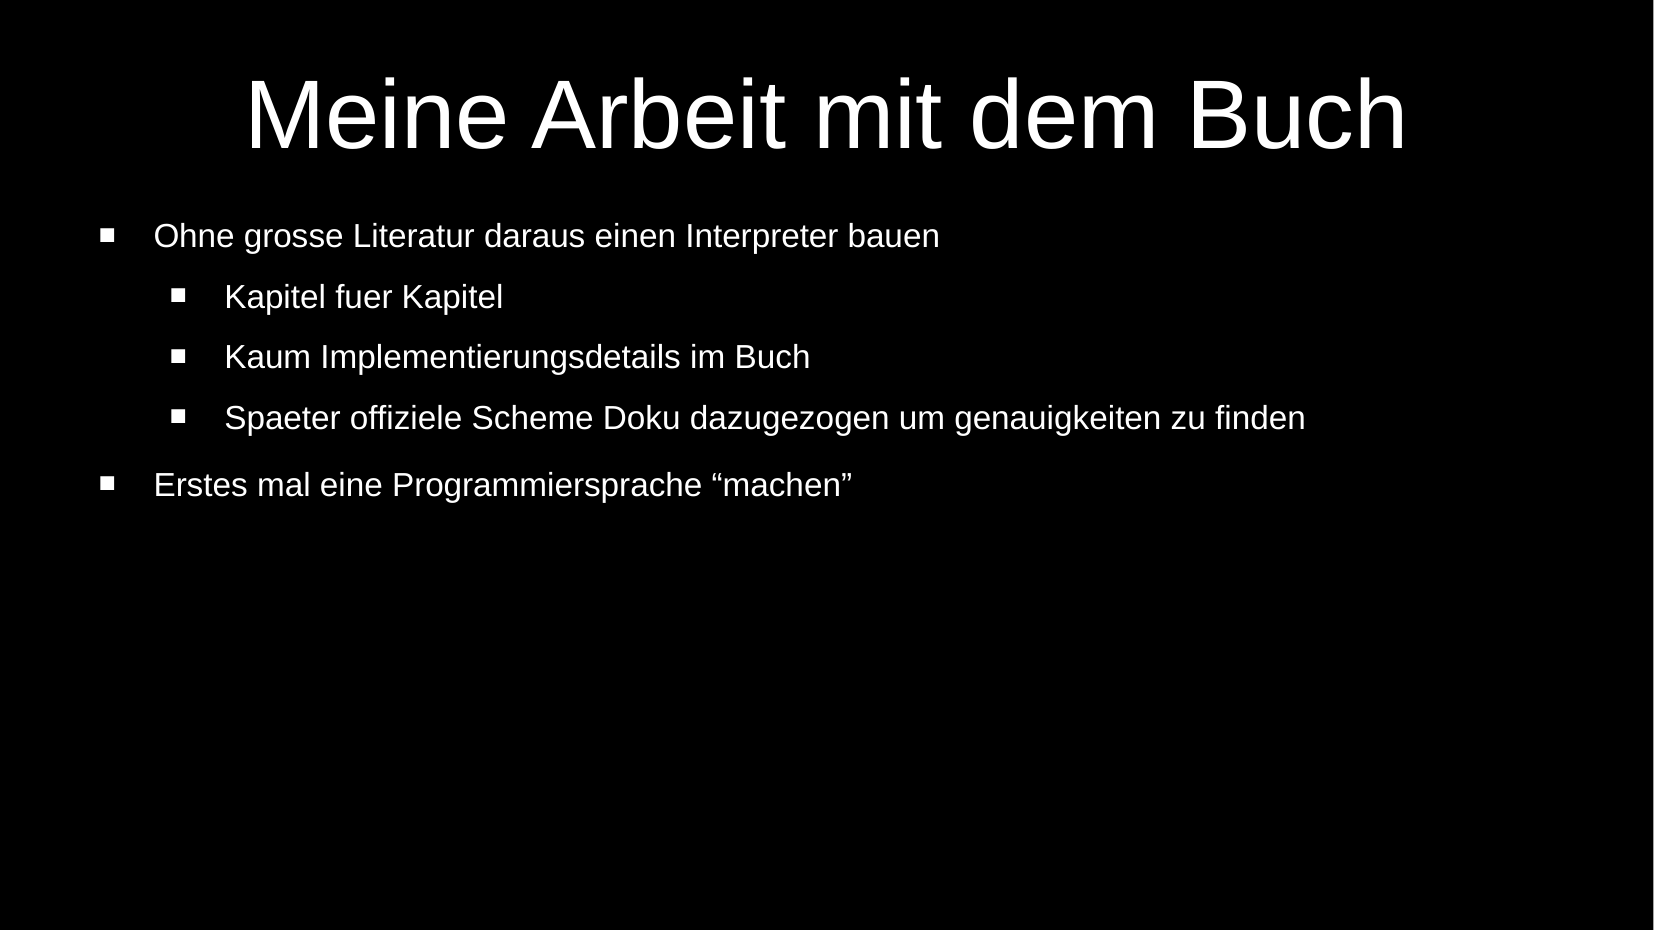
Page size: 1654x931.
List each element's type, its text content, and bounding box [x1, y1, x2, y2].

list Ohne grosse Literatur daraus einen Interpreter bauen Kapitel fuer Kapitel Kaum Implementierungsdetails im Buch Spaeter offiziele Scheme Doku dazugezogen um genauigkeiten zu finden Erstes mal eine Programmiersprache “machen” [82, 217, 1571, 758]
title Meine Arbeit mit dem Buch [82, 37, 1571, 193]
